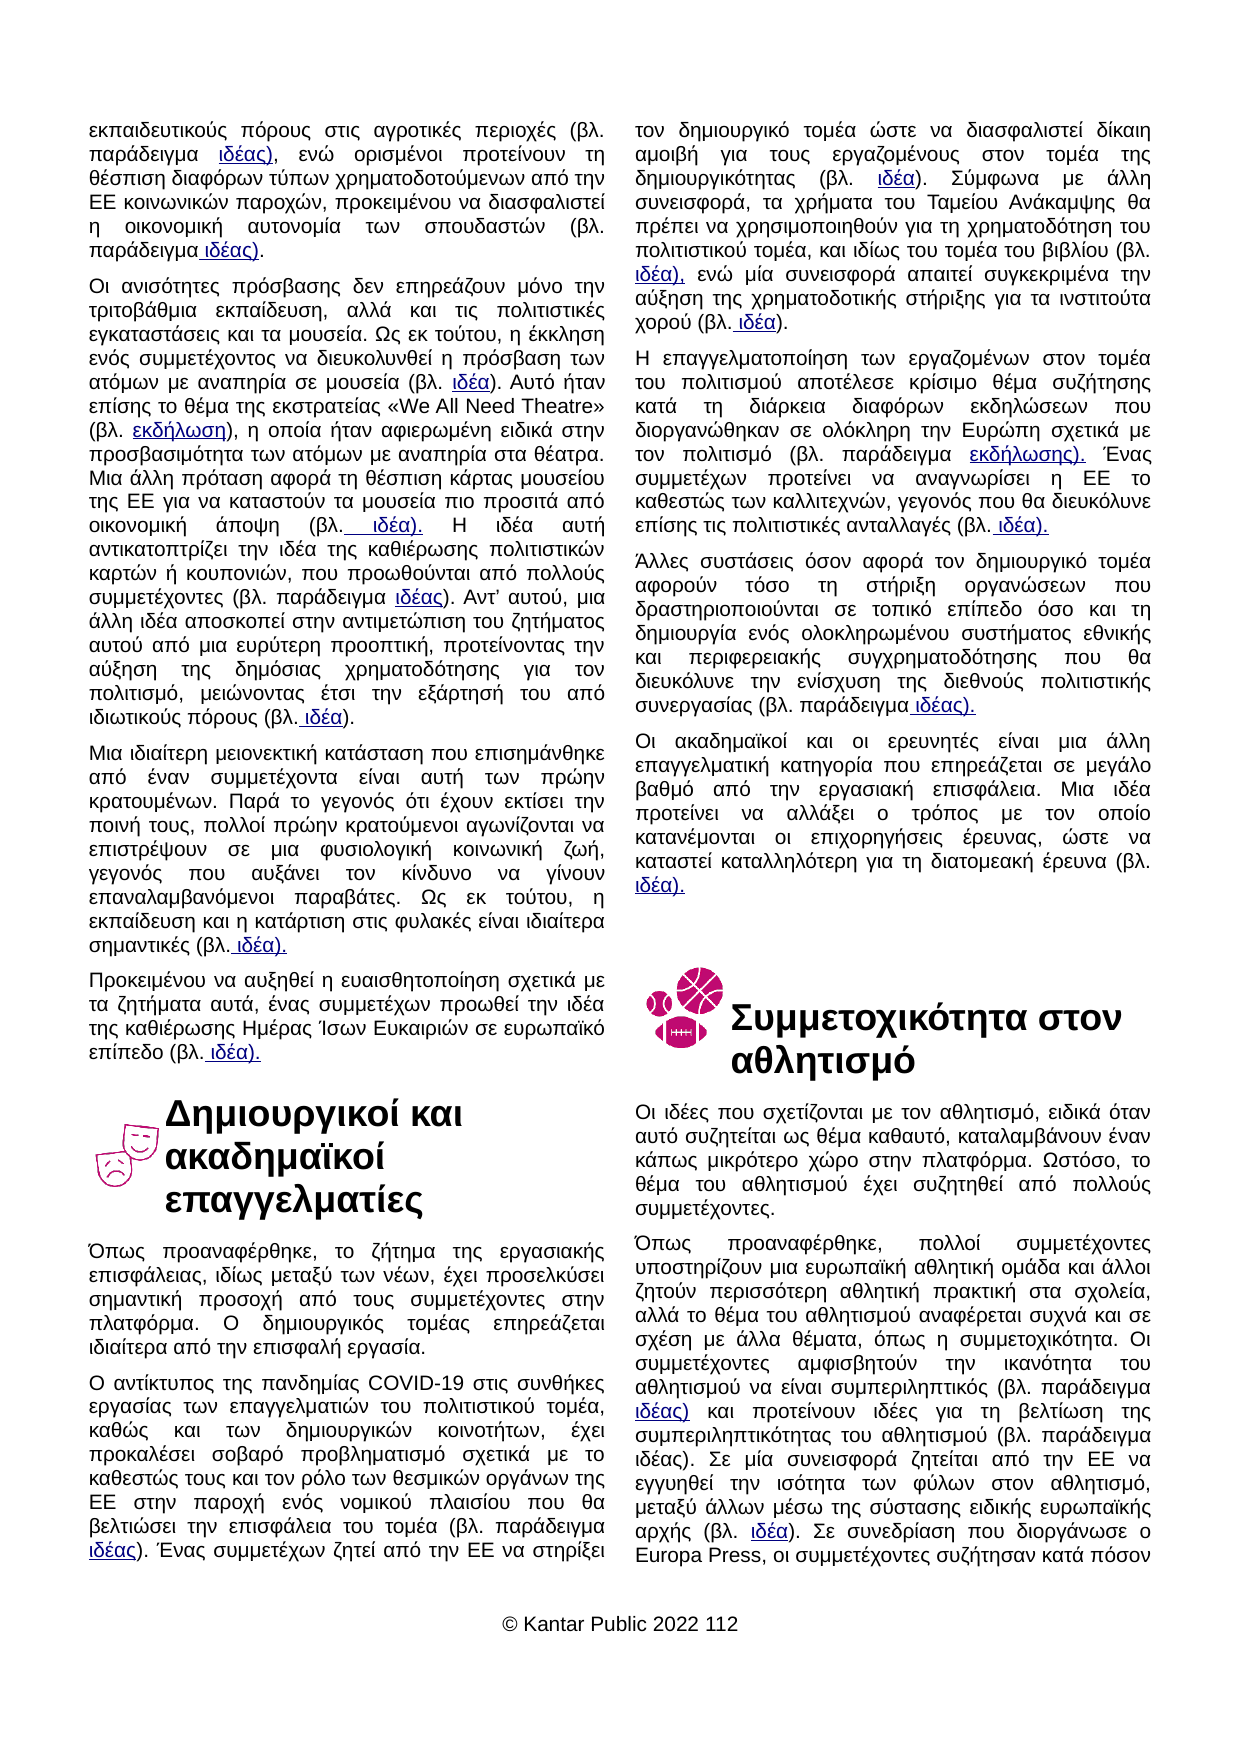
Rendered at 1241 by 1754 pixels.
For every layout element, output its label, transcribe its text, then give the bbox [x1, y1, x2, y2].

subtitle Δημιουργικοί και ακαδημαϊκοί επαγγελματίες [88, 1091, 605, 1220]
text Η επαγγελματοποίηση των εργαζομένων στον τομέα του πολιτισμού αποτέλεσε κρίσιμο θέμα συζήτησης κατά τη διάρκεια διαφόρων εκδηλώσεων που διοργανώθηκαν σε ολόκληρη την Ευρώπη σχετικά με τον πολιτισμό (βλ. παράδειγμα εκδήλωσης). Ένας συμμετέχων προτείνει να αναγνωρίσει η ΕΕ το καθεστώς των καλλιτεχνών, γεγονός που θα διευκόλυνε επίσης τις πολιτιστικές ανταλλαγές (βλ. ιδέα). [635, 346, 1152, 537]
text Οι ανισότητες πρόσβασης δεν επηρεάζουν μόνο την τριτοβάθμια εκπαίδευση, αλλά και τις πολιτιστικές εγκαταστάσεις και τα μουσεία. Ως εκ τούτου, η έκκληση ενός συμμετέχοντος να διευκολυνθεί η πρόσβαση των ατόμων με αναπηρία σε μουσεία (βλ. ιδέα). Αυτό ήταν επίσης το θέμα της εκστρατείας «We All Need Theatre» (βλ. εκδήλωση), η οποία ήταν αφιερωμένη ειδικά στην προσβασιμότητα των ατόμων με αναπηρία στα θέατρα. Μια άλλη πρόταση αφορά τη θέσπιση κάρτας μουσείου της ΕΕ για να καταστούν τα μουσεία πιο προσιτά από οικονομική άποψη (βλ. ιδέα). Η ιδέα αυτή αντικατοπτρίζει την ιδέα της καθιέρωσης πολιτιστικών καρτών ή κουπονιών, που προωθούνται από πολλούς συμμετέχοντες (βλ. παράδειγμα ιδέας). Αντ’ αυτού, μια άλλη ιδέα αποσκοπεί στην αντιμετώπιση του ζητήματος αυτού από μια ευρύτερη προοπτική, προτείνοντας την αύξηση της δημόσιας χρηματοδότησης για τον πολιτισμό, μειώνοντας έτσι την εξάρτησή του από ιδιωτικούς πόρους (βλ. ιδέα). [88, 274, 605, 729]
text Οι ακαδημαϊκοί και οι ερευνητές είναι μια άλλη επαγγελματική κατηγορία που επηρεάζεται σε μεγάλο βαθμό από την εργασιακή επισφάλεια. Μια ιδέα προτείνει να αλλάξει ο τρόπος με τον οποίο κατανέμονται οι επιχορηγήσεις έρευνας, ώστε να καταστεί καταλληλότερη για τη διατομεακή έρευνα (βλ. ιδέα). [635, 729, 1152, 896]
picture [638, 961, 731, 1054]
text Προκειμένου να αυξηθεί η ευαισθητοποίηση σχετικά με τα ζητήματα αυτά, ένας συμμετέχων προωθεί την ιδέα της καθιέρωσης Ημέρας Ίσων Ευκαιριών σε ευρωπαϊκό επίπεδο (βλ. ιδέα). [88, 968, 605, 1064]
text Άλλες συστάσεις όσον αφορά τον δημιουργικό τομέα αφορούν τόσο τη στήριξη οργανώσεων που δραστηριοποιούνται σε τοπικό επίπεδο όσο και τη δημιουργία ενός ολοκληρωμένου συστήματος εθνικής και περιφερειακής συγχρηματοδότησης που θα διευκόλυνε την ενίσχυση της διεθνούς πολιτιστικής συνεργασίας (βλ. παράδειγμα ιδέας). [635, 549, 1152, 717]
text Ο αντίκτυπος της πανδημίας COVID-19 στις συνθήκες εργασίας των επαγγελματιών του πολιτιστικού τομέα, καθώς και των δημιουργικών κοινοτήτων, έχει προκαλέσει σοβαρό προβληματισμό σχετικά με το καθεστώς τους και τον ρόλο των θεσμικών οργάνων της ΕΕ στην παροχή ενός νομικού πλαισίου που θα βελτιώσει την επισφάλεια του τομέα (βλ. παράδειγμα ιδέας). Ένας συμμετέχων ζητεί από την ΕΕ να στηρίξει [88, 1370, 605, 1562]
text τον δημιουργικό τομέα ώστε να διασφαλιστεί δίκαιη αμοιβή για τους εργαζομένους στον τομέα της δημιουργικότητας (βλ. ιδέα). Σύμφωνα με άλλη συνεισφορά, τα χρήματα του Ταμείου Ανάκαμψης θα πρέπει να χρησιμοποιηθούν για τη χρηματοδότηση του πολιτιστικού τομέα, και ιδίως του τομέα του βιβλίου (βλ. ιδέα), ενώ μία συνεισφορά απαιτεί συγκεκριμένα την αύξηση της χρηματοδοτικής στήριξης για τα ινστιτούτα χορού (βλ. ιδέα). [635, 118, 1152, 334]
subtitle Συμμετοχικότητα στον αθλητισμό [635, 1054, 1152, 1081]
text Όπως προαναφέρθηκε, πολλοί συμμετέχοντες υποστηρίζουν μια ευρωπαϊκή αθλητική ομάδα και άλλοι ζητούν περισσότερη αθλητική πρακτική στα σχολεία, αλλά το θέμα του αθλητισμού αναφέρεται συχνά και σε σχέση με άλλα θέματα, όπως η συμμετοχικότητα. Οι συμμετέχοντες αμφισβητούν την ικανότητα του αθλητισμού να είναι συμπεριληπτικός (βλ. παράδειγμα ιδέας) και προτείνουν ιδέες για τη βελτίωση της συμπεριληπτικότητας του αθλητισμού (βλ. παράδειγμα ιδέας). Σε μία συνεισφορά ζητείται από την ΕΕ να εγγυηθεί την ισότητα των φύλων στον αθλητισμό, μεταξύ άλλων μέσω της σύστασης ειδικής ευρωπαϊκής αρχής (βλ. ιδέα). Σε συνεδρίαση που διοργάνωσε ο Europa Press, οι συμμετέχοντες συζήτησαν κατά πόσον [635, 1231, 1152, 1567]
picture [89, 1117, 165, 1193]
text Οι ιδέες που σχετίζονται με τον αθλητισμό, ειδικά όταν αυτό συζητείται ως θέμα καθαυτό, καταλαμβάνουν έναν κάπως μικρότερο χώρο στην πλατφόρμα. Ωστόσο, το θέμα του αθλητισμού έχει συζητηθεί από πολλούς συμμετέχοντες. [635, 1099, 1152, 1219]
text εκπαιδευτικούς πόρους στις αγροτικές περιοχές (βλ. παράδειγμα ιδέας), ενώ ορισμένοι προτείνουν τη θέσπιση διαφόρων τύπων χρηματοδοτούμενων από την ΕΕ κοινωνικών παροχών, προκειμένου να διασφαλιστεί η οικονομική αυτονομία των σπουδαστών (βλ. παράδειγμα ιδέας). [88, 118, 605, 262]
text Όπως προαναφέρθηκε, το ζήτημα της εργασιακής επισφάλειας, ιδίως μεταξύ των νέων, έχει προσελκύσει σημαντική προσοχή από τους συμμετέχοντες στην πλατφόρμα. Ο δημιουργικός τομέας επηρεάζεται ιδιαίτερα από την επισφαλή εργασία. [88, 1239, 605, 1358]
text Μια ιδιαίτερη μειονεκτική κατάσταση που επισημάνθηκε από έναν συμμετέχοντα είναι αυτή των πρώην κρατουμένων. Παρά το γεγονός ότι έχουν εκτίσει την ποινή τους, πολλοί πρώην κρατούμενοι αγωνίζονται να επιστρέψουν σε μια φυσιολογική κοινωνική ζωή, γεγονός που αυξάνει τον κίνδυνο να γίνουν επαναλαμβανόμενοι παραβάτες. Ως εκ τούτου, η εκπαίδευση και η κατάρτιση στις φυλακές είναι ιδιαίτερα σημαντικές (βλ. ιδέα). [88, 741, 605, 956]
